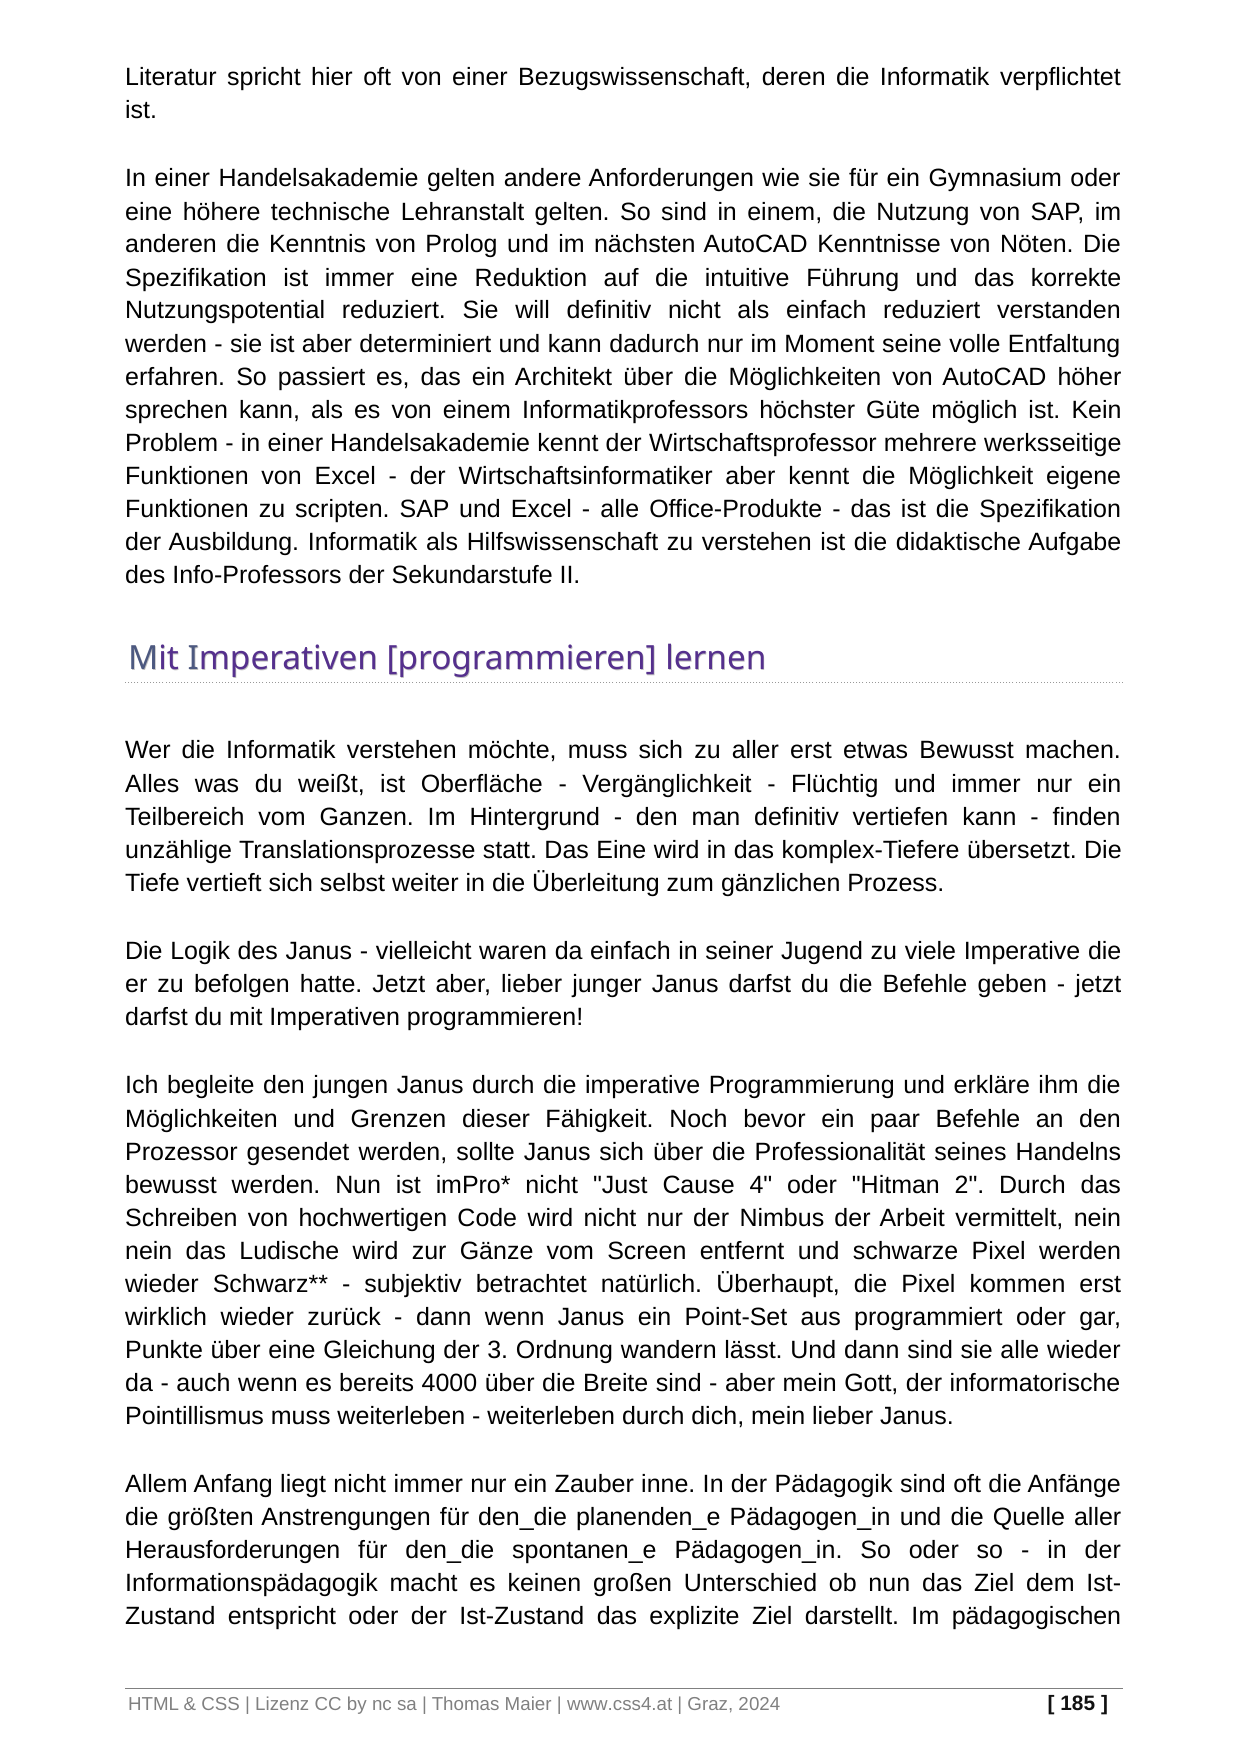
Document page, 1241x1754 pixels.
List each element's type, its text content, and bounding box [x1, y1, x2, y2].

text Die Logik des Janus - vielleicht waren da einfach in seiner Jugend zu viele Imperative die er zu befolgen hatte. Jetzt aber, lieber junger Janus darfst du die Befehle geben - jetzt darfst du mit Imperativen programmieren! [125, 936, 1123, 1031]
text In einer Handelsakademie gelten andere Anforderungen wie sie für ein Gymnasium oder eine höhere technische Lehranstalt gelten. So sind in einem, die Nutzung von SAP, im anderen die Kenntnis von Prolog und im nächsten AutoCAD Kenntnisse von Nöten. Die Spezifikation ist immer eine Reduktion auf die intuitive Führung und das korrekte Nutzungspotential reduziert. Sie will definitiv nicht als einfach reduziert verstanden werden - sie ist aber determiniert und kann dadurch nur im Moment seine volle Entfaltung erfahren. So passiert es, das ein Architekt über die Möglichkeiten von AutoCAD höher sprechen kann, als es von einem Informatikprofessors höchster Güte möglich ist. Kein Problem - in einer Handelsakademie kennt der Wirtschaftsprofessor mehrere werksseitige Funktionen von Excel - der Wirtschaftsinformatiker aber kennt die Möglichkeit eigene Funktionen zu scripten. SAP und Excel - alle Office-Produkte - das ist die Spezifikation der Ausbildung. Informatik als Hilfswissenschaft zu verstehen ist die didaktische Aufgabe des Info-Professors der Sekundarstufe II. [125, 163, 1123, 588]
text Wer die Informatik verstehen möchte, muss sich zu aller erst etwas Bewusst machen. Alles was du weißt, ist Oberfläche - Vergänglichkeit - Flüchtig und immer nur ein Teilbereich vom Ganzen. Im Hintergrund - den man definitiv vertiefen kann - finden unzählige Translationsprozesse statt. Das Eine wird in das komplex-Tiefere übersetzt. Die Tiefe vertieft sich selbst weiter in die Überleitung zum gänzlichen Prozess. [125, 736, 1123, 896]
text Literatur spricht hier oft von einer Bezugswissenschaft, deren die Informatik verpflichtet ist. [125, 62, 1123, 124]
text Allem Anfang liegt nicht immer nur ein Zauber inne. In der Pädagogik sind oft die Anfänge die größten Anstrengungen für den_die planenden_e Pädagogen_in und die Quelle aller Herausforderungen für den_die spontanen_e Pädagogen_in. So oder so - in der Informationspädagogik macht es keinen großen Unterschied ob nun das Ziel dem Ist-Zustand entspricht oder der Ist-Zustand das explizite Ziel darstellt. Im pädagogischen [125, 1469, 1123, 1630]
text Ich begleite den jungen Janus durch die imperative Programmierung und erkläre ihm die Möglichkeiten und Grenzen dieser Fähigkeit. Noch bevor ein paar Befehle an den Prozessor gesendet werden, sollte Janus sich über die Professionalität seines Handelns bewusst werden. Nun ist imPro* nicht "Just Cause 4" oder "Hitman 2". Durch das Schreiben von hochwertigen Code wird nicht nur der Nimbus der Arbeit vermittelt, nein nein das Ludische wird zur Gänze vom Screen entfernt und schwarze Pixel werden wieder Schwarz** - subjektiv betrachtet natürlich. Überhaupt, die Pixel kommen erst wirklich wieder zurück - dann wenn Janus ein Point-Set aus programmiert oder gar, Punkte über eine Gleichung der 3. Ordnung wandern lässt. Und dann sind sie alle wieder da - auch wenn es bereits 4000 über die Breite sind - aber mein Gott, der informatorische Pointillismus muss weiterleben - weiterleben durch dich, mein lieber Janus. [125, 1071, 1123, 1429]
subtitle Mit Imperativen [programmieren] lernen [125, 631, 1123, 682]
